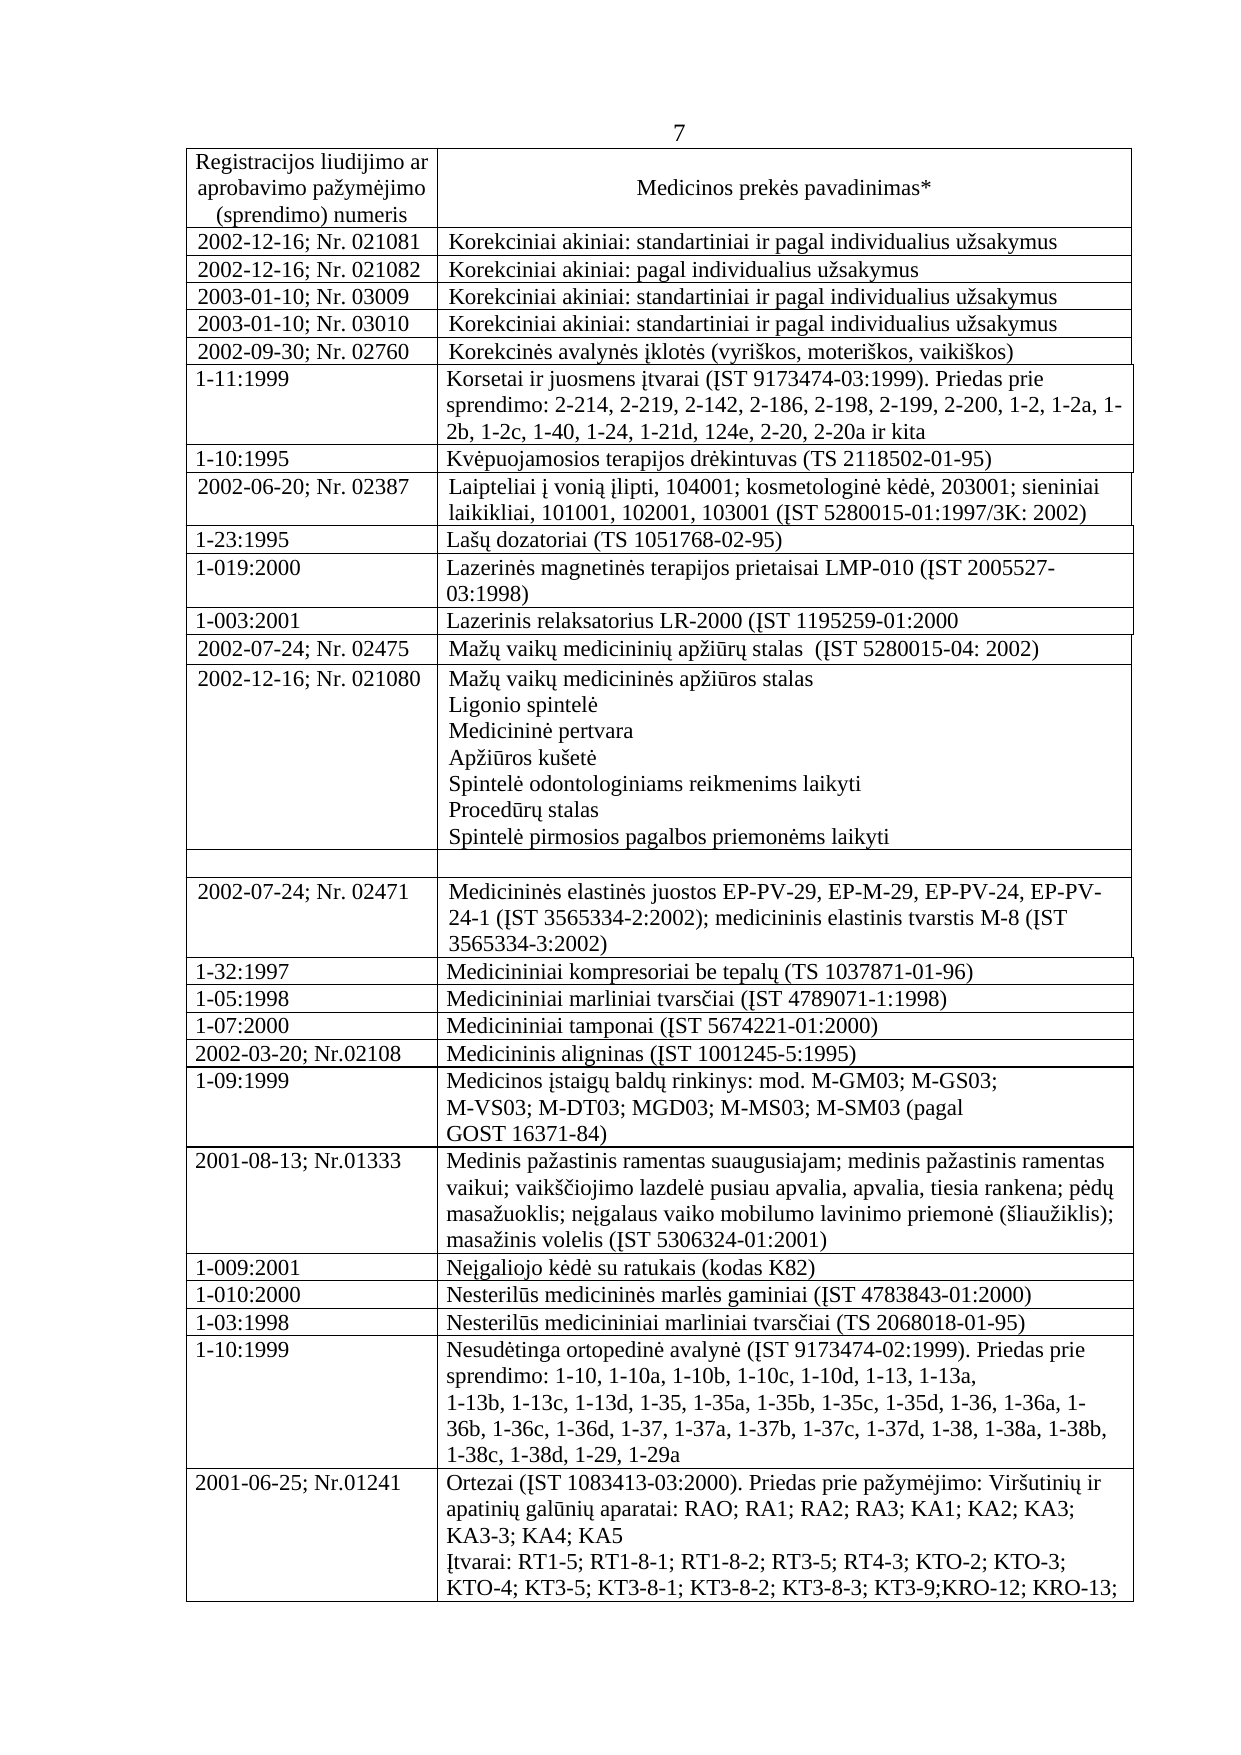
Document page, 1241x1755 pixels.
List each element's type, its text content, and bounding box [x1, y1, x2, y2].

table_cell 1-05:1998 [187, 985, 437, 1012]
table_cell 2003-01-10; Nr. 03010 [187, 310, 437, 337]
table_cell Medicininiai marliniai tvarsčiai (ĮST 4789071-1:1998) [438, 985, 1133, 1012]
table_cell 2003-01-10; Nr. 03009 [187, 283, 437, 309]
table_cell 2001-06-25; Nr.01241 [187, 1469, 437, 1601]
table_cell 2002-12-16; Nr. 021081 [187, 228, 437, 254]
table_cell 1-10:1995 [187, 445, 437, 472]
table_cell 1-10:1999 [187, 1336, 437, 1468]
table_cell 1-09:1999 [187, 1068, 437, 1146]
table_cell 2002-07-24; Nr. 02475 [187, 635, 437, 664]
table_cell Korekciniai akiniai: standartiniai ir pagal individualius užsakymus [438, 310, 1131, 337]
table_cell Korekcinės avalynės įklotės (vyriškos, moteriškos, vaikiškos) [438, 338, 1131, 364]
table_cell 2002-06-20; Nr. 02387 [187, 473, 437, 525]
table_cell Mažų vaikų medicininės apžiūros stalas Ligonio spintelė Medicininė pertvara Apžiūros kušetė Spintelė odontologiniams reikmenims laikyti Procedūrų stalas Spintelė pirmosios pagalbos priemonėms laikyti [438, 665, 1131, 849]
table_cell 1-23:1995 [187, 526, 437, 553]
table_cell 1-32:1997 [187, 958, 437, 984]
table_cell 2001-08-13; Nr.01333 [187, 1148, 437, 1253]
table_cell Medicininės elastinės juostos EP-PV-29, EP-M-29, EP-PV-24, EP-PV-24-1 (ĮST 3565334-2:2002); medicininis elastinis tvarstis M-8 (ĮST 3565334-3:2002) [438, 878, 1131, 957]
table_cell 2002-09-30; Nr. 02760 [187, 338, 437, 364]
table_cell 1-11:1999 [187, 365, 437, 444]
table_cell 1-03:1998 [187, 1309, 437, 1335]
table_cell 1-009:2001 [187, 1254, 437, 1280]
table_cell Medicinos įstaigų baldų rinkinys: mod. M-GM03; M-GS03; M-VS03; M-DT03; MGD03; M-MS03; M-SM03 (pagal GOST 16371-84) [438, 1068, 1133, 1146]
table_cell 2002-07-24; Nr. 02471 [187, 878, 437, 957]
table_cell 1-010:2000 [187, 1281, 437, 1308]
table_cell 2002-12-16; Nr. 021082 [187, 256, 437, 282]
table_cell 1-019:2000 [187, 554, 437, 607]
table_cell Nesudėtinga ortopedinė avalynė (ĮST 9173474-02:1999). Priedas prie sprendimo: 1-10, 1-10a, 1-10b, 1-10c, 1-10d, 1-13, 1-13a, 1-13b, 1-13c, 1-13d, 1-35, 1-35a, 1-35b, 1-35c, 1-35d, 1-36, 1-36a, 1-36b, 1-36c, 1-36d, 1-37, 1-37a, 1-37b, 1-37c, 1-37d, 1-38, 1-38a, 1-38b, 1-38c, 1-38d, 1-29, 1-29a [438, 1336, 1133, 1468]
table_cell Medinis pažastinis ramentas suaugusiajam; medinis pažastinis ramentas vaikui; vaikščiojimo lazdelė pusiau apvalia, apvalia, tiesia rankena; pėdų masažuoklis; neįgalaus vaiko mobilumo lavinimo priemonė (šliaužiklis); masažinis volelis (ĮST 5306324-01:2001) [438, 1148, 1133, 1253]
table_cell Neįgaliojo kėdė su ratukais (kodas K82) [438, 1254, 1133, 1280]
table_cell Medicininis aligninas (ĮST 1001245-5:1995) [438, 1040, 1133, 1066]
table_cell Medicininiai kompresoriai be tepalų (TS 1037871-01-96) [438, 958, 1133, 984]
table_cell Ortezai (ĮST 1083413-03:2000). Priedas prie pažymėjimo: Viršutinių ir apatinių galūnių aparatai: RAO; RA1; RA2; RA3; KA1; KA2; KA3; KA3-3; KA4; KA5 Įtvarai: RT1-5; RT1-8-1; RT1-8-2; RT3-5; RT4-3; KTO-2; KTO-3; KTO-4; KT3-5; KT3-8-1; KT3-8-2; KT3-8-3; KT3-9;KRO-12; KRO-13; [438, 1469, 1133, 1601]
table_header Registracijos liudijimo ar aprobavimo pažymėjimo (sprendimo) numeris [187, 149, 437, 227]
table_cell [187, 850, 437, 877]
table_cell Korsetai ir juosmens įtvarai (ĮST 9173474-03:1999). Priedas prie sprendimo: 2-214, 2-219, 2-142, 2-186, 2-198, 2-199, 2-200, 1-2, 1-2a, 1-2b, 1-2c, 1-40, 1-24, 1-21d, 124e, 2-20, 2-20a ir kita [438, 365, 1133, 444]
table_cell Mažų vaikų medicininių apžiūrų stalas (įst 5280015-04: 2002) [438, 635, 1131, 664]
table_cell Korekciniai akiniai: standartiniai ir pagal individualius užsakymus [438, 283, 1131, 309]
table_cell Lašų dozatoriai (TS 1051768-02-95) [438, 526, 1133, 553]
table_cell Nesterilūs medicininės marlės gaminiai (ĮST 4783843-01:2000) [438, 1281, 1133, 1308]
table_cell 1-07:2000 [187, 1013, 437, 1039]
table_cell Korekciniai akiniai: pagal individualius užsakymus [438, 256, 1131, 282]
table_cell 2002-03-20; Nr.02108 [187, 1040, 437, 1066]
table_cell Kvėpuojamosios terapijos drėkintuvas (TS 2118502-01-95) [438, 445, 1133, 472]
table_cell Medicininiai tamponai (ĮST 5674221-01:2000) [438, 1013, 1133, 1039]
table_cell Nesterilūs medicininiai marliniai tvarsčiai (TS 2068018-01-95) [438, 1309, 1133, 1335]
table_cell 1-003:2001 [187, 608, 437, 634]
table_cell Lazerinis relaksatorius LR-2000 (ĮST 1195259-01:2000 [438, 608, 1133, 634]
table_cell Laipteliai į vonią įlipti, 104001; kosmetologinė kėdė, 203001; sieniniai laikikliai, 101001, 102001, 103001 (ĮST 5280015-01:1997/3K: 2002) [438, 473, 1131, 525]
table_cell 2002-12-16; Nr. 021080 [187, 665, 437, 849]
table_cell Korekciniai akiniai: standartiniai ir pagal individualius užsakymus [438, 228, 1131, 254]
table_cell [438, 850, 1131, 877]
table_header Medicinos prekės pavadinimas* [438, 149, 1131, 227]
table_cell Lazerinės magnetinės terapijos prietaisai LMP-010 (ĮST 2005527-03:1998) [438, 554, 1133, 607]
